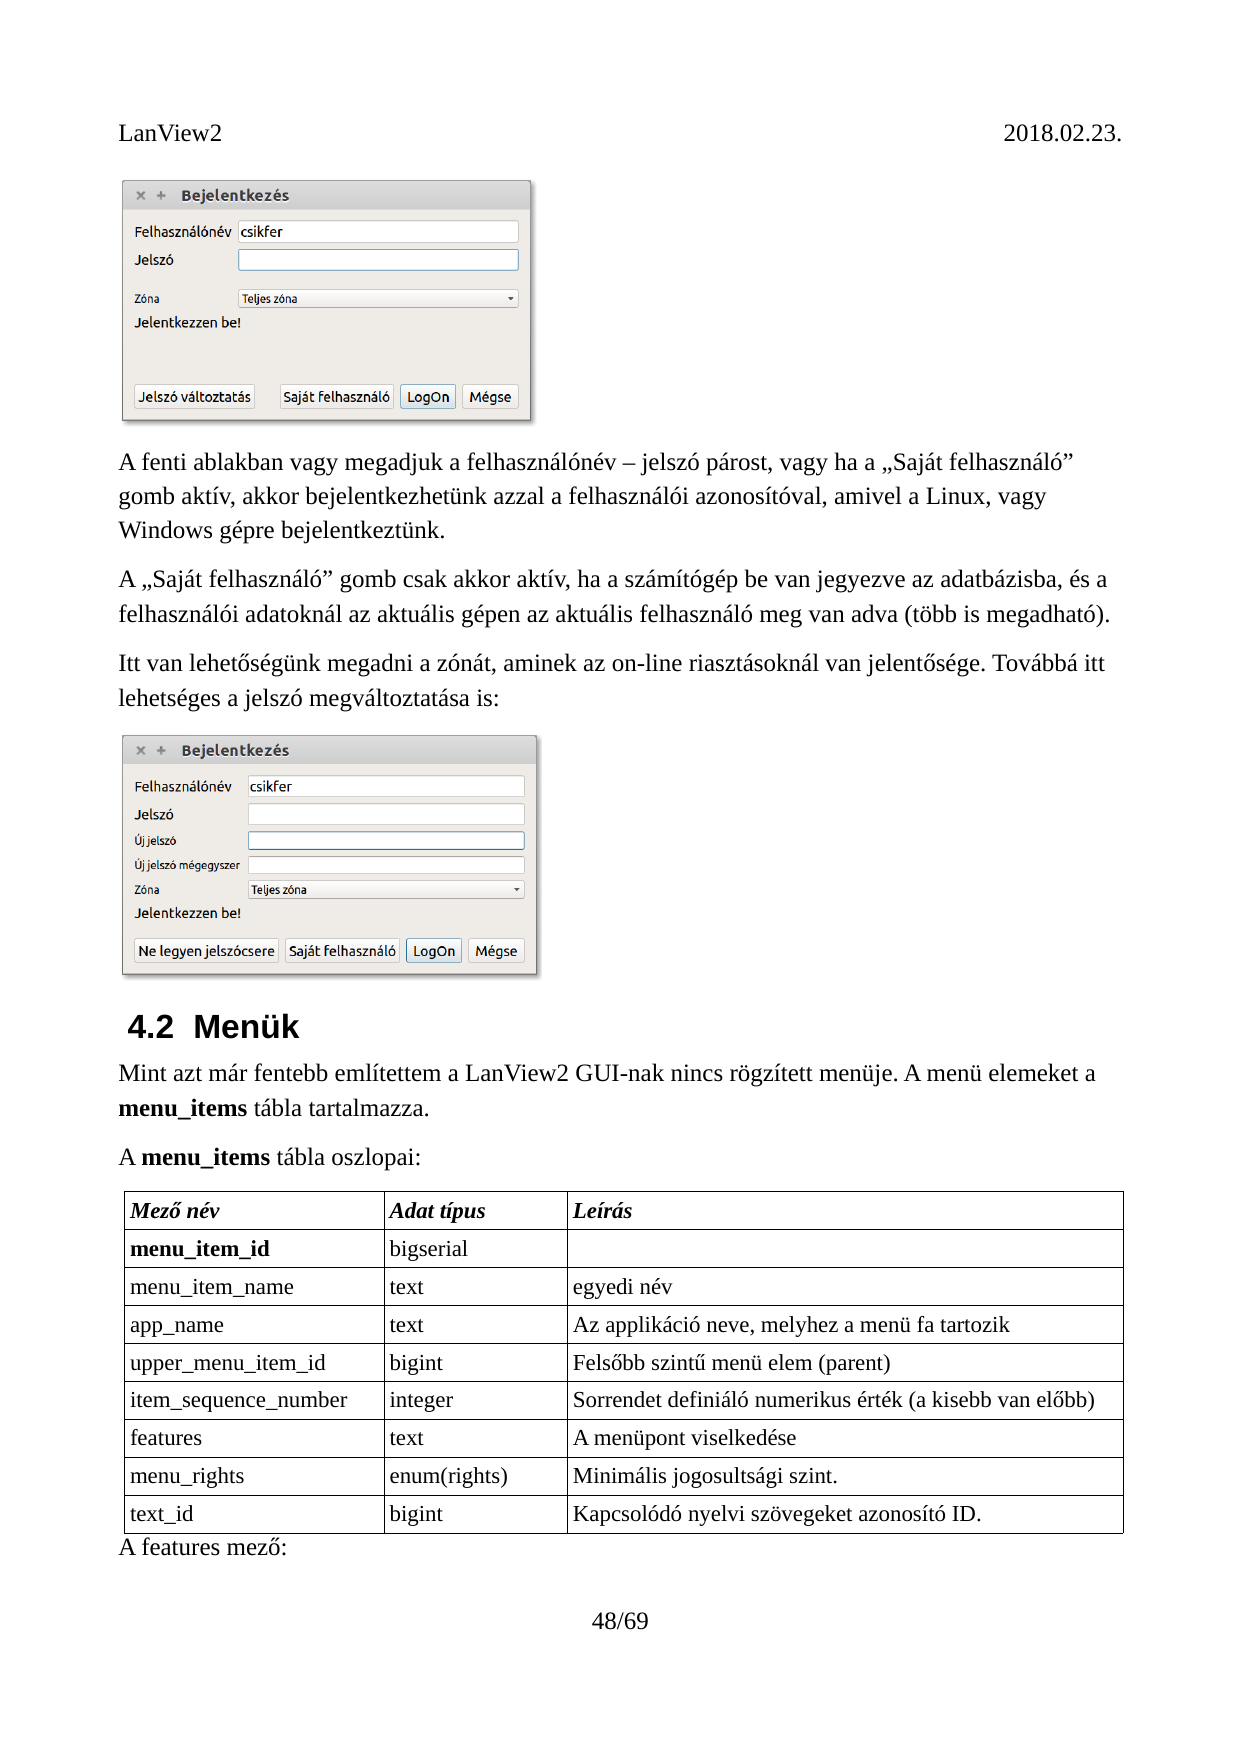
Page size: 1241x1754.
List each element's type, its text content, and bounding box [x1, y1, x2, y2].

text Itt van lehetőségünk megadni a zónát, aminek az on-line riasztásoknál van jelentősége. Továbbá itt lehetséges a jelszó megváltoztatása is: [118, 648, 1122, 711]
text A menu_items tábla oszlopai: [118, 1142, 1122, 1171]
table_cell text_id [125, 1496, 384, 1532]
table_cell integer [385, 1382, 567, 1419]
subtitle Menük [118, 1007, 1122, 1046]
table_cell Minimális jogosultsági szint. [568, 1458, 1123, 1494]
table_cell Sorrendet definiáló numerikus érték (a kisebb van előbb) [568, 1382, 1123, 1419]
table_cell text [385, 1420, 567, 1457]
table_cell bigint [385, 1344, 567, 1381]
table_cell enum(rights) [385, 1458, 567, 1494]
text [537, 177, 1122, 426]
table_cell Felsőbb szintű menü elem (parent) [568, 1344, 1123, 1381]
table_header Mező név [125, 1192, 384, 1229]
table_cell item_sequence_number [125, 1382, 384, 1419]
text A fenti ablakban vagy megadjuk a felhasználónév – jelszó párost, vagy ha a „Saját felhasználó” gomb aktív, akkor bejelentkezhetünk azzal a felhasználói azonosítóval, amivel a Linux, vagy Windows gépre bejelentkeztünk. [118, 447, 1122, 544]
text Mint azt már fentebb említettem a LanView2 GUI-nak nincs rögzített menüje. A menü elemeket a menu_items tábla tartalmazza. [118, 1058, 1122, 1122]
picture [118, 177, 537, 427]
text A features mező: [118, 1532, 1122, 1561]
table_cell menu_item_id [125, 1230, 384, 1267]
table_cell egyedi név [568, 1268, 1123, 1305]
table_cell A menüpont viselkedése [568, 1420, 1123, 1457]
text A „Saját felhasználó” gomb csak akkor aktív, ha a számítógép be van jegyezve az adatbázisba, és a felhasználói adatoknál az aktuális gépen az aktuális felhasználó meg van adva (több is megadható). [118, 564, 1122, 628]
table_cell bigserial [385, 1230, 567, 1267]
table_cell [568, 1230, 1123, 1267]
table_cell Kapcsolódó nyelvi szövegeket azonosító ID. [568, 1496, 1123, 1532]
table_cell Az applikáció neve, melyhez a menü fa tartozik [568, 1306, 1123, 1343]
table_cell menu_item_name [125, 1268, 384, 1305]
picture [118, 731, 543, 981]
table_header Adat típus [385, 1192, 567, 1229]
table_cell bigint [385, 1496, 567, 1532]
table_cell app_name [125, 1306, 384, 1343]
table_cell menu_rights [125, 1458, 384, 1494]
table_cell upper_menu_item_id [125, 1344, 384, 1381]
table_header Leírás [568, 1192, 1123, 1229]
table_cell features [125, 1420, 384, 1457]
table_cell text [385, 1268, 567, 1305]
table_cell text [385, 1306, 567, 1343]
